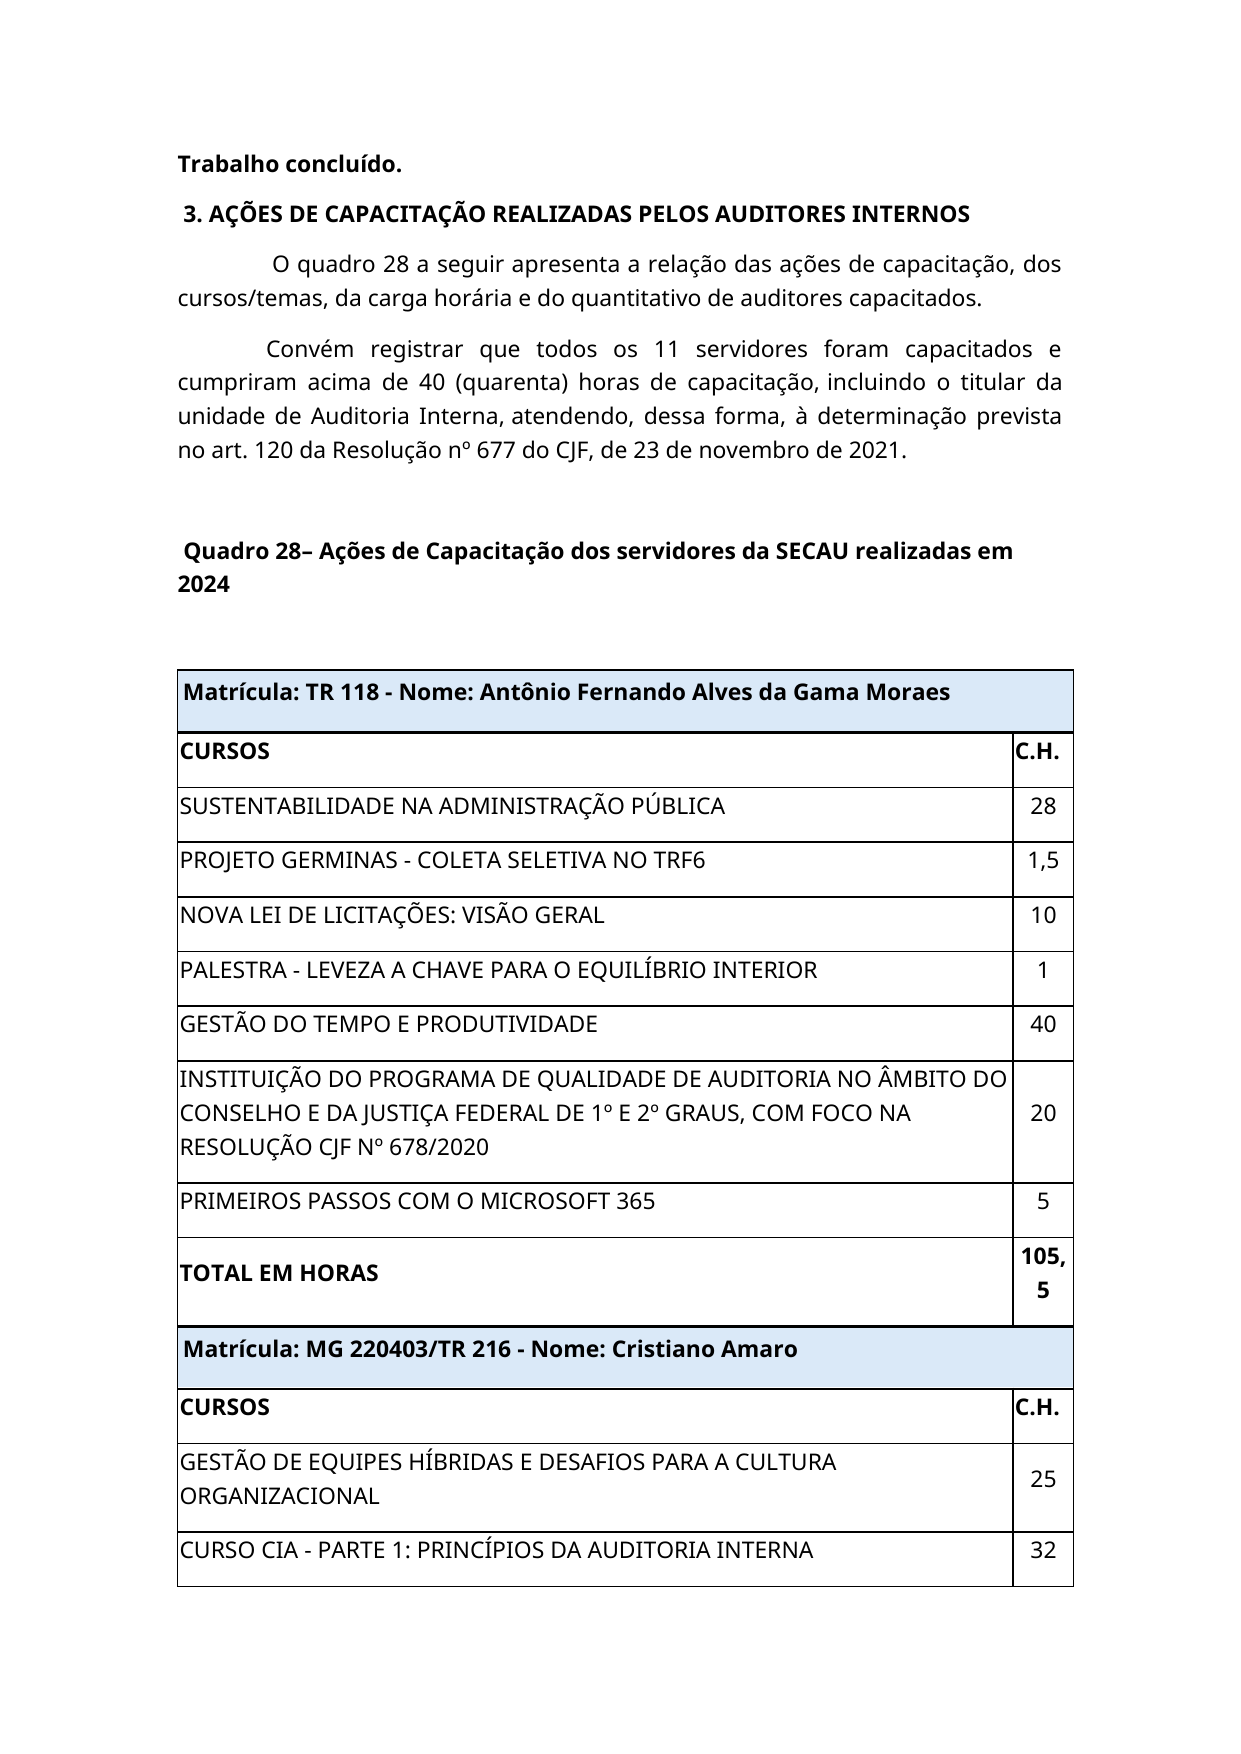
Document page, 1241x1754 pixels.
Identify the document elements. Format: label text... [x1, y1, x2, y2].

text Convém registrar que todos os 11 servidores foram capacitados e cumpriram acima de 40 (quarenta) horas de capacitação, incluindo o titular da unidade de Auditoria Interna, atendendo, dessa forma, à determinação prevista no art. 120 da Resolução nº 677 do CJF, de 23 de novembro de 2021. [177, 333, 1063, 465]
table_cell NOVA LEI DE LICITAÇÕES: VISÃO GERAL [178, 898, 1012, 951]
table_cell C.H. [1014, 734, 1073, 787]
table_cell INSTITUIÇÃO DO PROGRAMA DE QUALIDADE DE AUDITORIA NO ÂMBITO DO CONSELHO E DA JUSTIÇA FEDERAL DE 1º E 2º GRAUS, COM FOCO NA RESOLUÇÃO CJF Nº 678/2020 [178, 1062, 1012, 1182]
table_cell 105,5 [1014, 1238, 1073, 1325]
table_cell PALESTRA - LEVEZA A CHAVE PARA O EQUILÍBRIO INTERIOR [178, 952, 1012, 1005]
table_header Matrícula: TR 118 - Nome: Antônio Fernando Alves da Gama Moraes [178, 671, 1073, 731]
text Trabalho concluído. [177, 148, 1063, 179]
table_cell 25 [1014, 1444, 1073, 1531]
text Quadro 28– Ações de Capacitação dos servidores da SECAU realizadas em 2024 [177, 535, 1063, 600]
table_cell 1,5 [1014, 843, 1073, 896]
table_cell CURSOS [178, 1390, 1012, 1443]
table_cell 10 [1014, 898, 1073, 951]
text 3. AÇÕES DE CAPACITAÇÃO REALIZADAS PELOS AUDITORES INTERNOS [177, 198, 1063, 229]
text O quadro 28 a seguir apresenta a relação das ações de capacitação, dos cursos/temas, da carga horária e do quantitativo de auditores capacitados. [177, 248, 1063, 313]
table_cell PRIMEIROS PASSOS COM O MICROSOFT 365 [178, 1184, 1012, 1237]
table_cell PROJETO GERMINAS - COLETA SELETIVA NO TRF6 [178, 843, 1012, 896]
table_cell GESTÃO DE EQUIPES HÍBRIDAS E DESAFIOS PARA A CULTURA ORGANIZACIONAL [178, 1444, 1012, 1531]
table_cell 1 [1014, 952, 1073, 1005]
table_cell GESTÃO DO TEMPO E PRODUTIVIDADE [178, 1007, 1012, 1060]
table_cell 5 [1014, 1184, 1073, 1237]
table_cell 32 [1014, 1533, 1073, 1586]
table_cell CURSOS [178, 734, 1012, 787]
table_cell 20 [1014, 1062, 1073, 1182]
table_cell 40 [1014, 1007, 1073, 1060]
table_cell Matrícula: MG 220403/TR 216 - Nome: Cristiano Amaro [178, 1328, 1073, 1387]
table_cell TOTAL EM HORAS [178, 1238, 1012, 1325]
table_cell SUSTENTABILIDADE NA ADMINISTRAÇÃO PÚBLICA [178, 788, 1012, 841]
table_cell 28 [1014, 788, 1073, 841]
table_cell C.H. [1014, 1390, 1073, 1443]
table_cell CURSO CIA - PARTE 1: PRINCÍPIOS DA AUDITORIA INTERNA [178, 1533, 1012, 1586]
